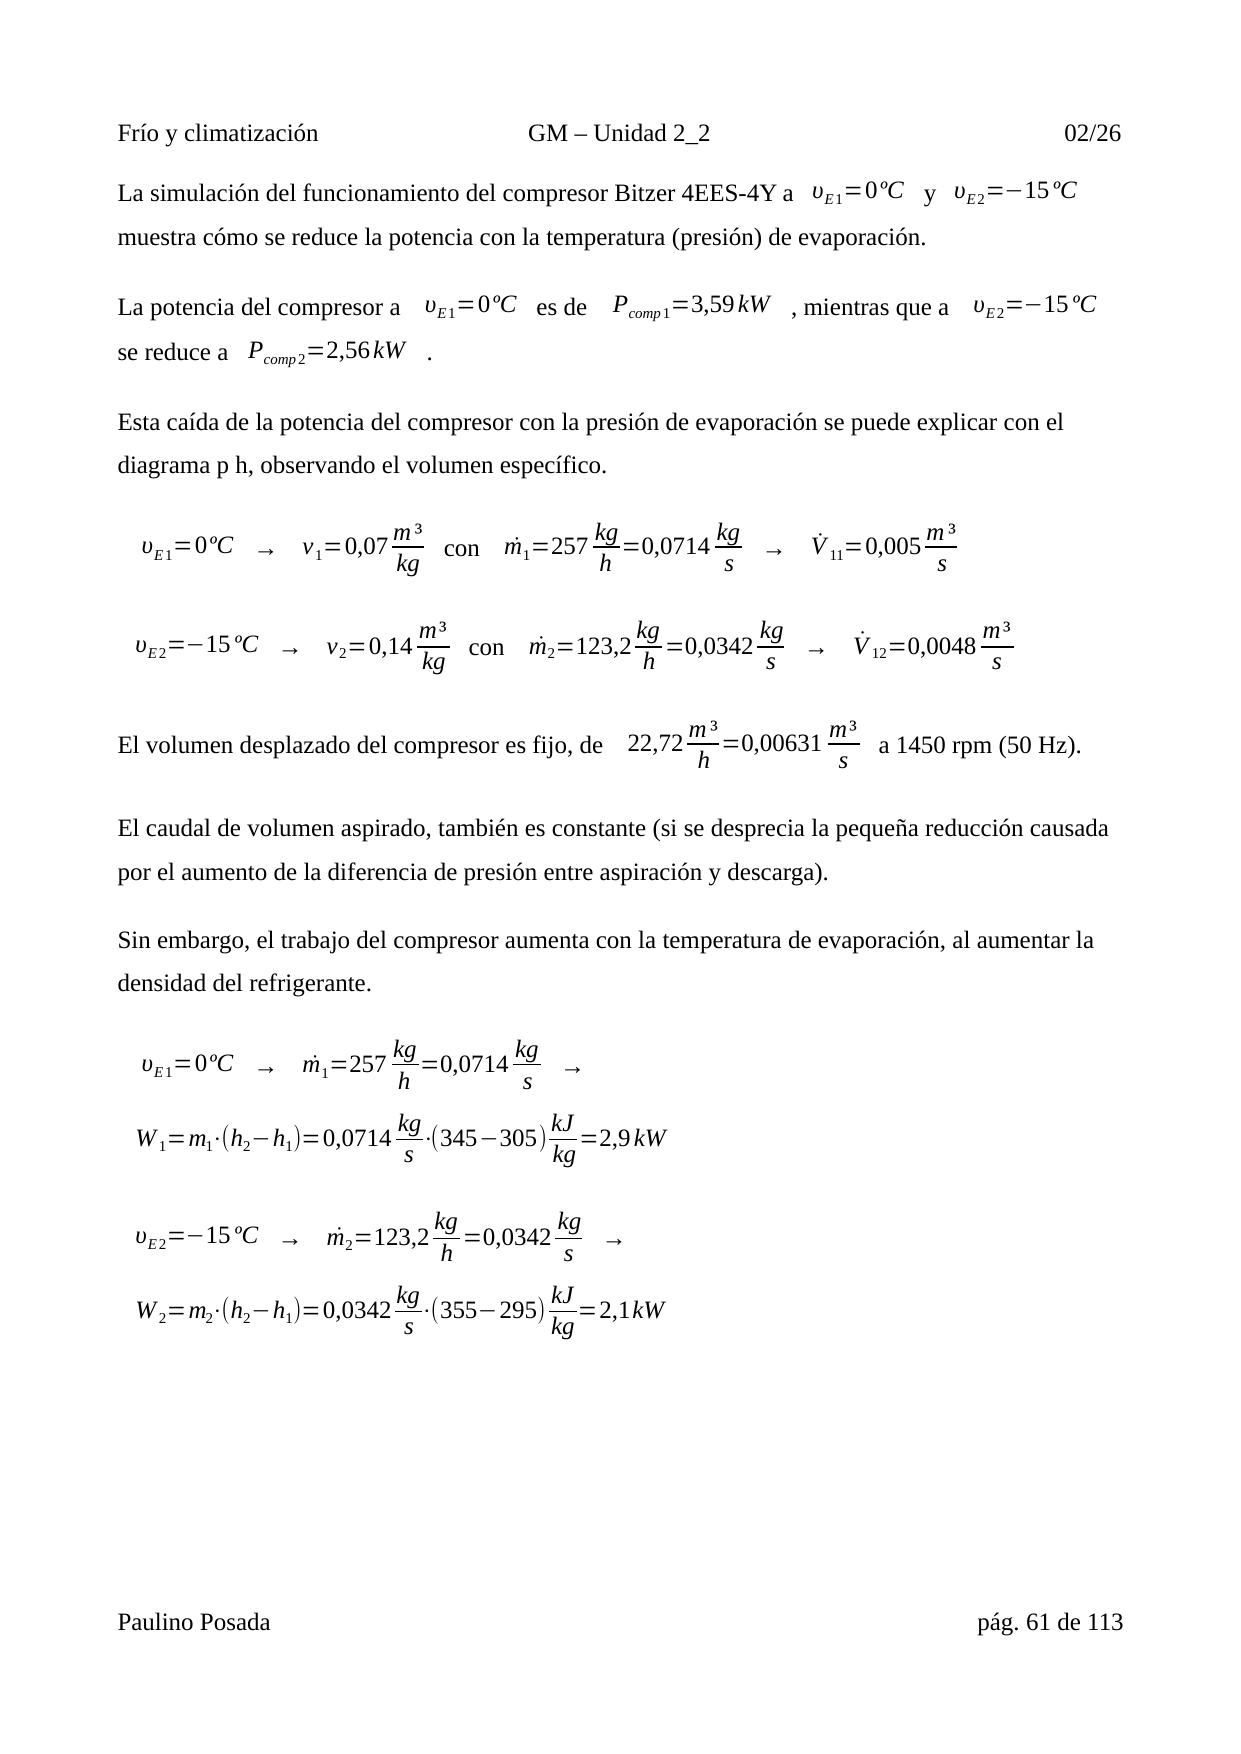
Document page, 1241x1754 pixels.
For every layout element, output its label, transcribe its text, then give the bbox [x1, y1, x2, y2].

text → con → [117, 518, 1123, 577]
text La potencia del compresor a es de , mientras que a se reduce a. [117, 290, 1123, 368]
text La simulación del funcionamiento del compresor Bitzer 4EES-4Y aymuestra cómo se reduce la potencia con la temperatura (presión) de evaporación. [117, 176, 1123, 251]
text El caudal de volumen aspirado, también es constante (si se desprecia la pequeña reducción causada por el aumento de la diferencia de presión entre aspiración y descarga). [117, 813, 1123, 885]
text → → [117, 1036, 1123, 1168]
text El volumen desplazado del compresor es fijo, de a 1450 rpm (50 Hz). [117, 715, 1123, 774]
text Sin embargo, el trabajo del compresor aumenta con la temperatura de evaporación, al aumentar la densidad del refrigerante. [117, 925, 1123, 997]
text → → [117, 1208, 1123, 1341]
text → con → [117, 617, 1123, 676]
text Esta caída de la potencia del compresor con la presión de evaporación se puede explicar con el diagrama p h, observando el volumen específico. [117, 407, 1123, 479]
